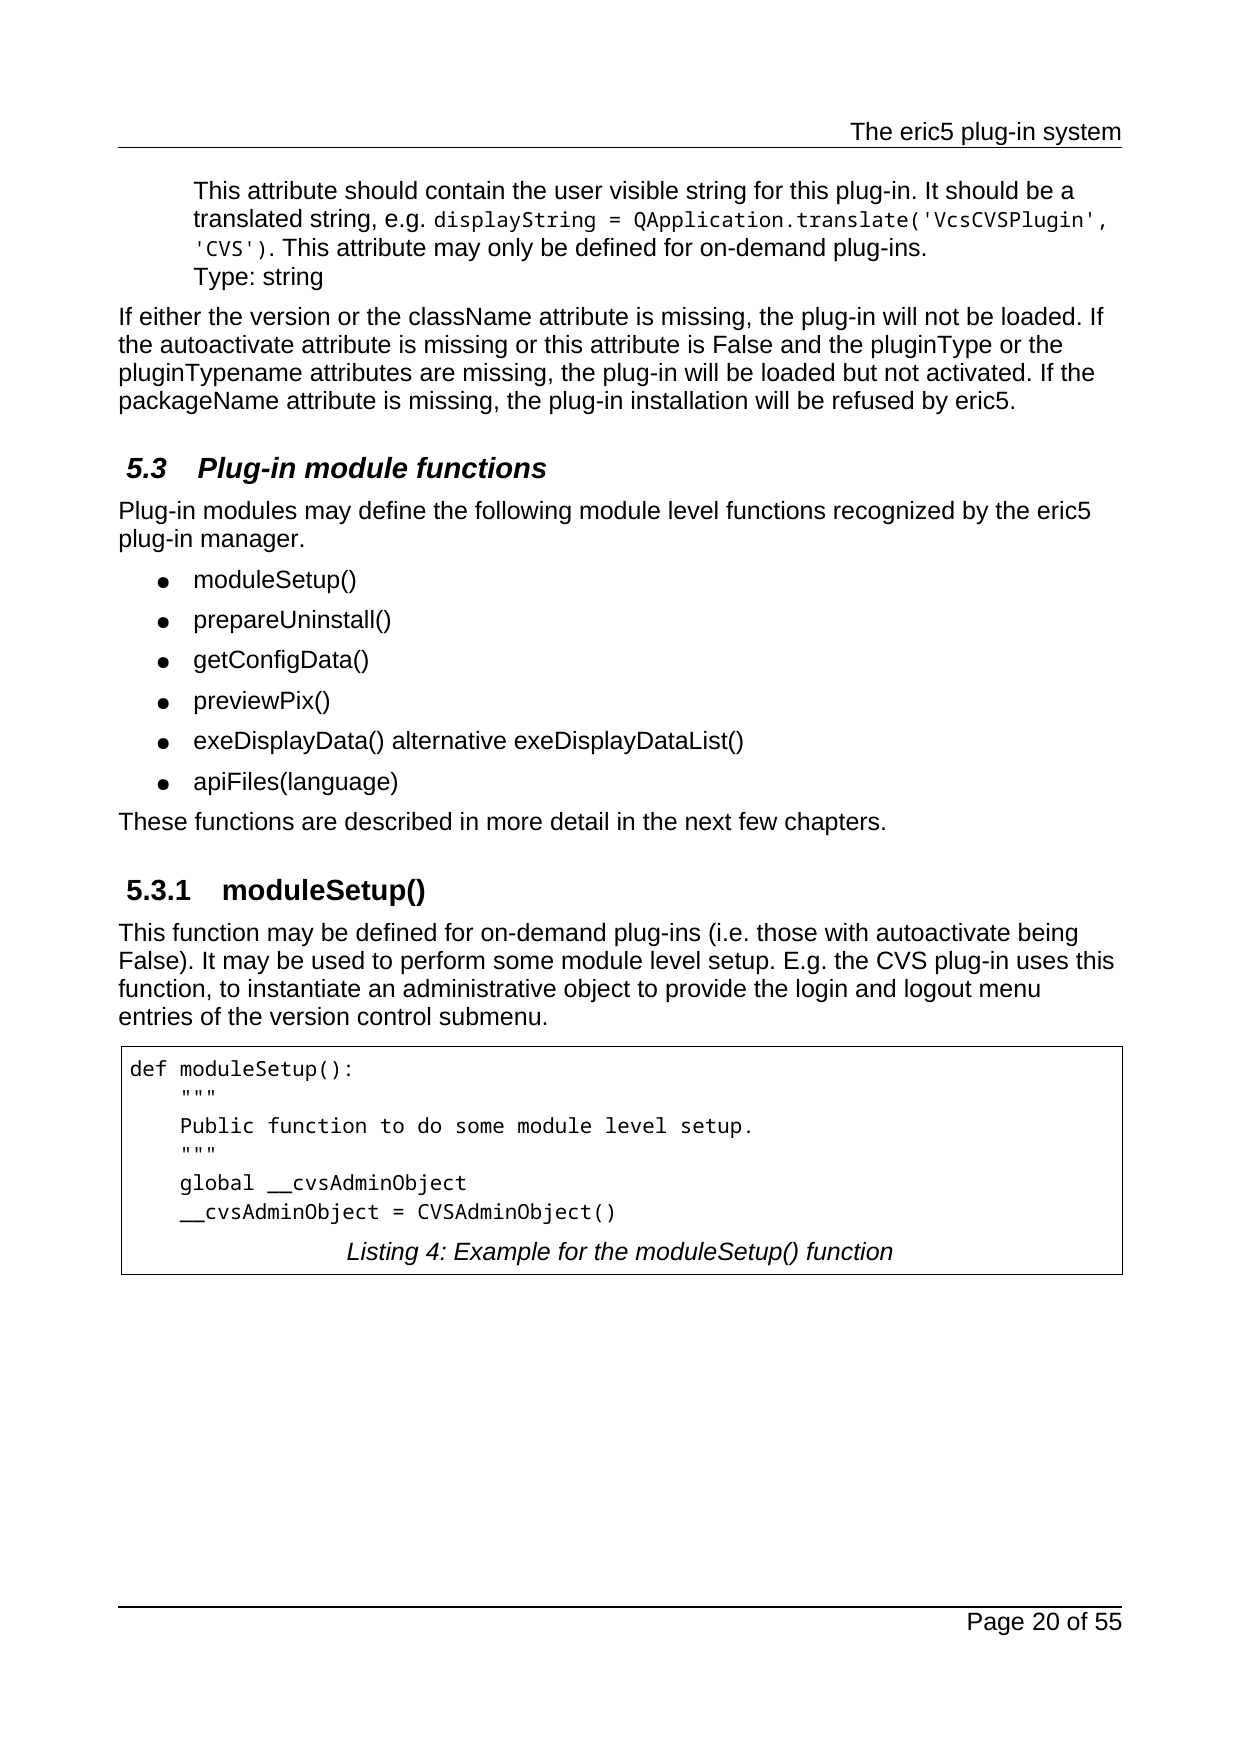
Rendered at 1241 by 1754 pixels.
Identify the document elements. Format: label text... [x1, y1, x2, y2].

subtitle Plug-in module functions [118, 452, 1122, 485]
list __cvsAdminObject = CVSAdminObject() [129, 1197, 1113, 1225]
list previewPix() [156, 687, 1122, 715]
list """ [129, 1140, 1113, 1168]
list def moduleSetup(): [129, 1054, 1113, 1083]
list Public function to do some module level setup. [129, 1111, 1113, 1140]
list """ [129, 1083, 1113, 1111]
list global __cvsAdminObject [129, 1168, 1113, 1197]
list prepareUninstall() [156, 606, 1122, 634]
list exeDisplayData() alternative exeDisplayDataList() [156, 727, 1122, 755]
text Plug-in modules may define the following module level functions recognized by the eric5 plug-in manager. [118, 497, 1122, 553]
text If either the version or the className attribute is missing, the plug-in will not be loaded. If the autoactivate attribute is missing or this attribute is False and the pluginType or the pluginTypename attributes are missing, the plug-in will be loaded but not activated. If the packageName attribute is missing, the plug-in installation will be refused by eric5. [118, 303, 1122, 414]
text These functions are described in more detail in the next few chapters. [118, 808, 1122, 836]
text This function may be defined for on-demand plug-ins (i.e. those with autoactivate being False). It may be used to perform some module level setup. E.g. the CVS plug-in uses this function, to instantiate an administrative object to provide the login and logout menu entries of the version control submenu. [118, 918, 1122, 1030]
list Listing 4: Example for the moduleSetup() function [129, 1238, 1113, 1266]
list apiFiles(language) [156, 768, 1122, 796]
subtitle moduleSetup() [118, 873, 1122, 906]
list moduleSetup() [156, 566, 1122, 593]
list getConfigData() [156, 646, 1122, 674]
list This attribute should contain the user visible string for this plug-in. It should be a translated string, e.g. displayString = QApplication.translate('VcsCVSPlugin', 'CVS'). This attribute may only be defined for on-demand plug-ins. Type: string [156, 177, 1122, 290]
